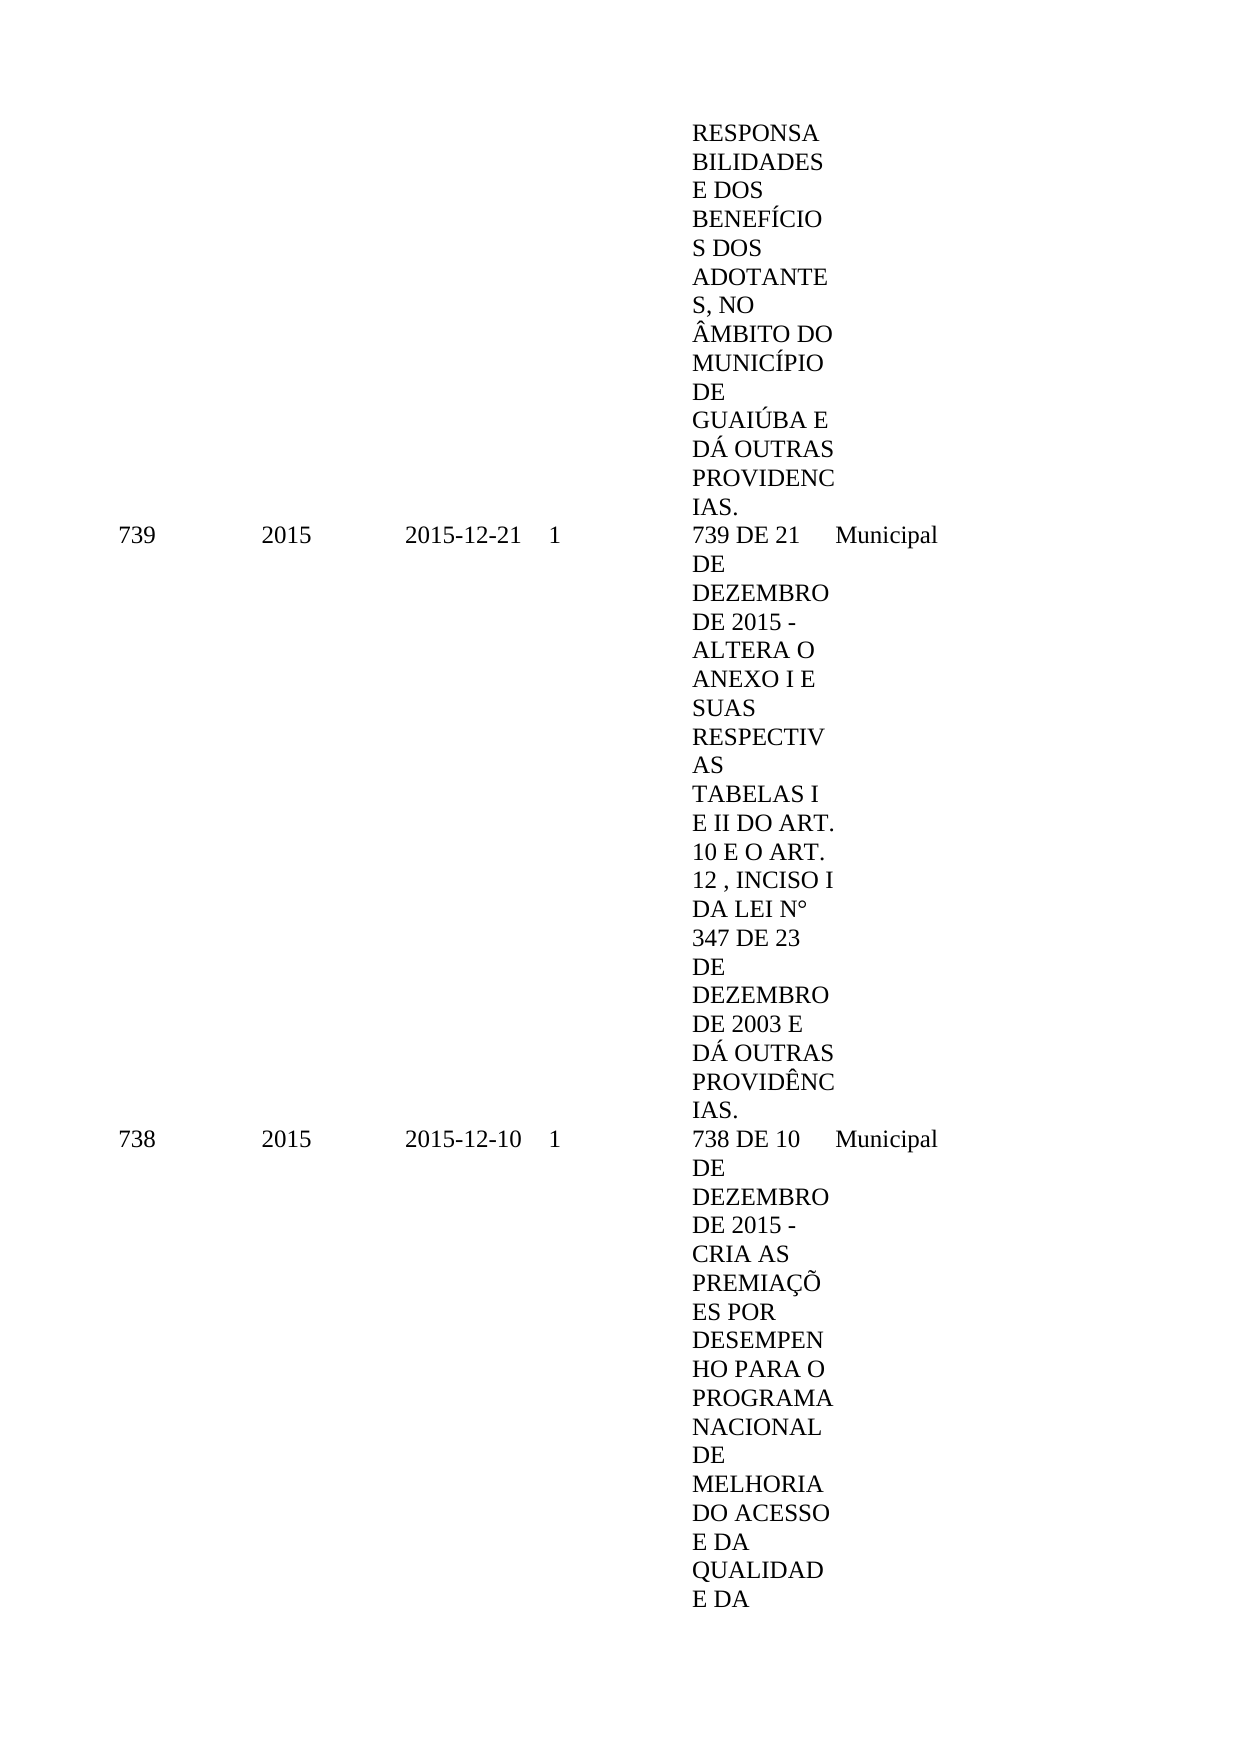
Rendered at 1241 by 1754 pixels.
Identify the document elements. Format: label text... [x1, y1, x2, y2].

table_cell Municipal [835, 521, 979, 1124]
table_cell 2015-12-10 [405, 1124, 548, 1613]
table_cell [979, 521, 1122, 1124]
table_cell [548, 118, 692, 521]
table_cell 738 [118, 1124, 261, 1613]
table_cell [979, 1124, 1122, 1613]
table_cell 2015-12-21 [405, 521, 548, 1124]
table_cell 1 [548, 521, 692, 1124]
table_cell 1 [548, 1124, 692, 1613]
table_cell [118, 118, 261, 521]
table_cell [835, 118, 979, 521]
table_cell Municipal [835, 1124, 979, 1613]
table_cell 739 DE 21 DE DEZEMBRO DE 2015 - ALTERA O ANEXO I E SUAS RESPECTIVAS TABELAS I E II DO ART. 10 E O ART. 12 , INCISO I DA LEI N° 347 DE 23 DE DEZEMBRO DE 2003 E DÁ OUTRAS PROVIDÊNCIAS. [692, 521, 835, 1124]
table_cell 739 [118, 521, 261, 1124]
table_cell RESPONSABILIDADES E DOS BENEFÍCIOS DOS ADOTANTES, NO ÂMBITO DO MUNICÍPIO DE GUAIÚBA E DÁ OUTRAS PROVIDENCIAS. [692, 118, 835, 521]
table_cell 2015 [261, 1124, 405, 1613]
table_cell [979, 118, 1122, 521]
table_cell [261, 118, 405, 521]
table_cell 738 DE 10 DE DEZEMBRO DE 2015 - CRIA AS PREMIAÇÕES POR DESEMPENHO PARA O PROGRAMA NACIONAL DE MELHORIA DO ACESSO E DA QUALIDADE DA [692, 1124, 835, 1613]
table_cell 2015 [261, 521, 405, 1124]
table_cell [405, 118, 548, 521]
